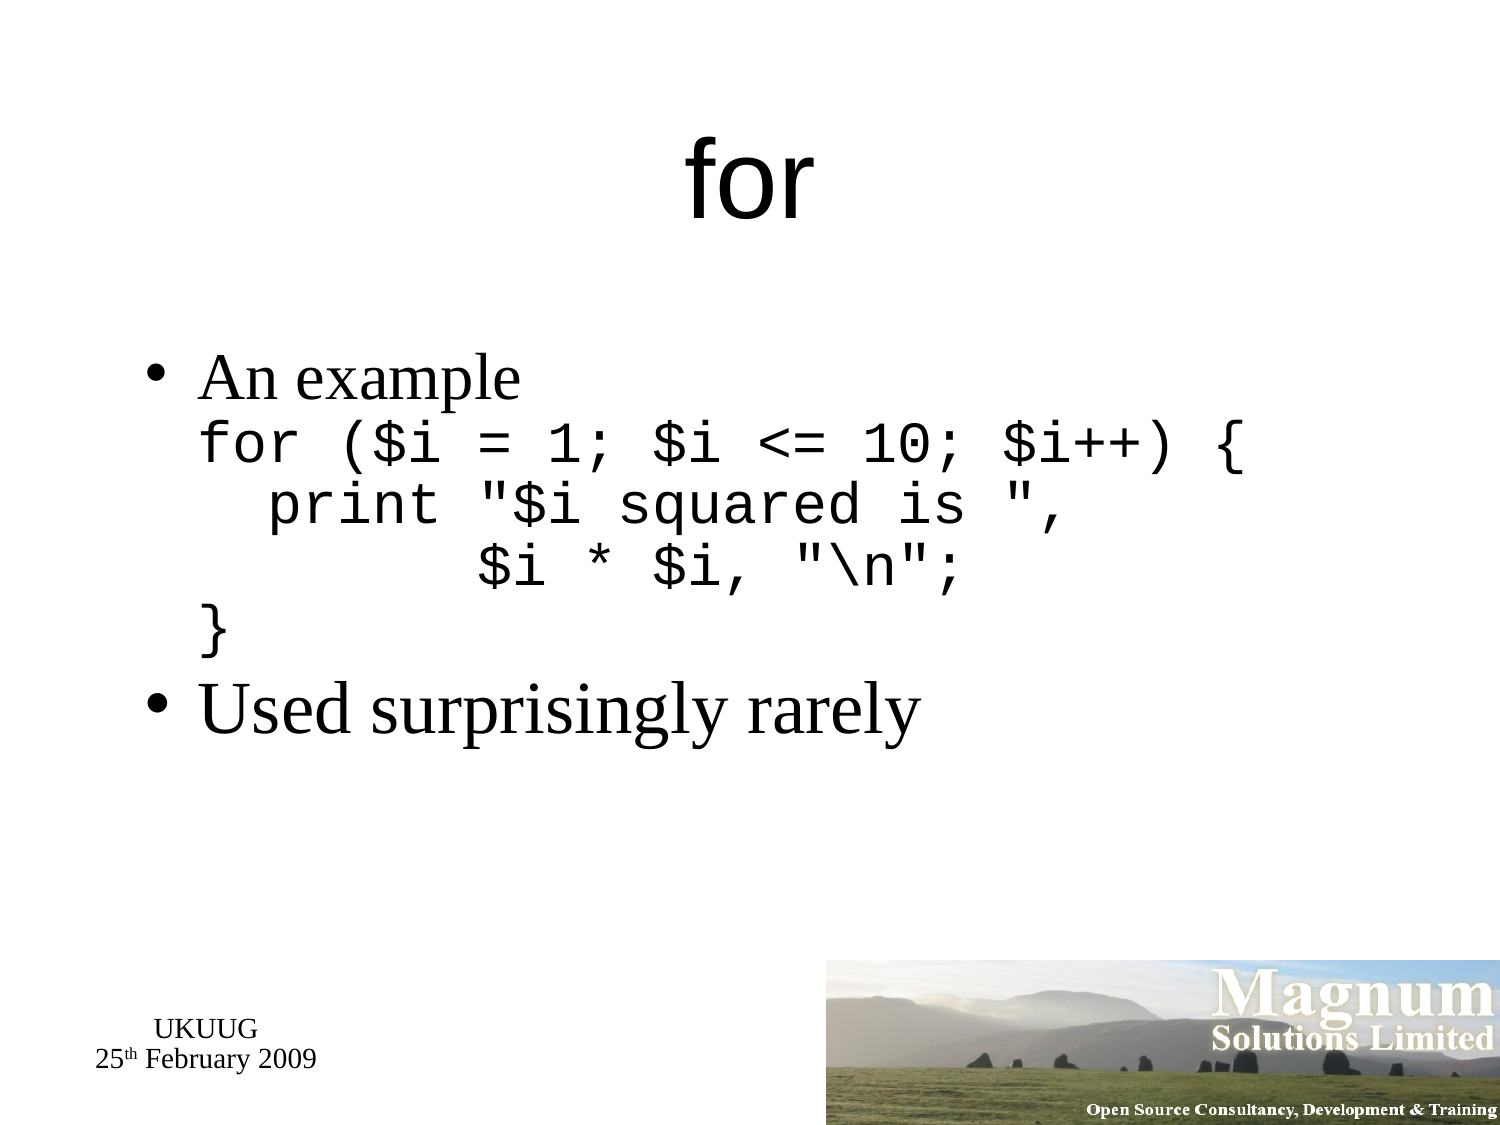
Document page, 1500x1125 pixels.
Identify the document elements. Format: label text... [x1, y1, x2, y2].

picture [826, 960, 1500, 1125]
title for [112, 62, 1388, 250]
list An example for ($i = 1; $i <= 10; $i++) { print "$i squared is ", $i * $i, "\n"; } Used surprisingly rarely [112, 337, 1388, 1013]
